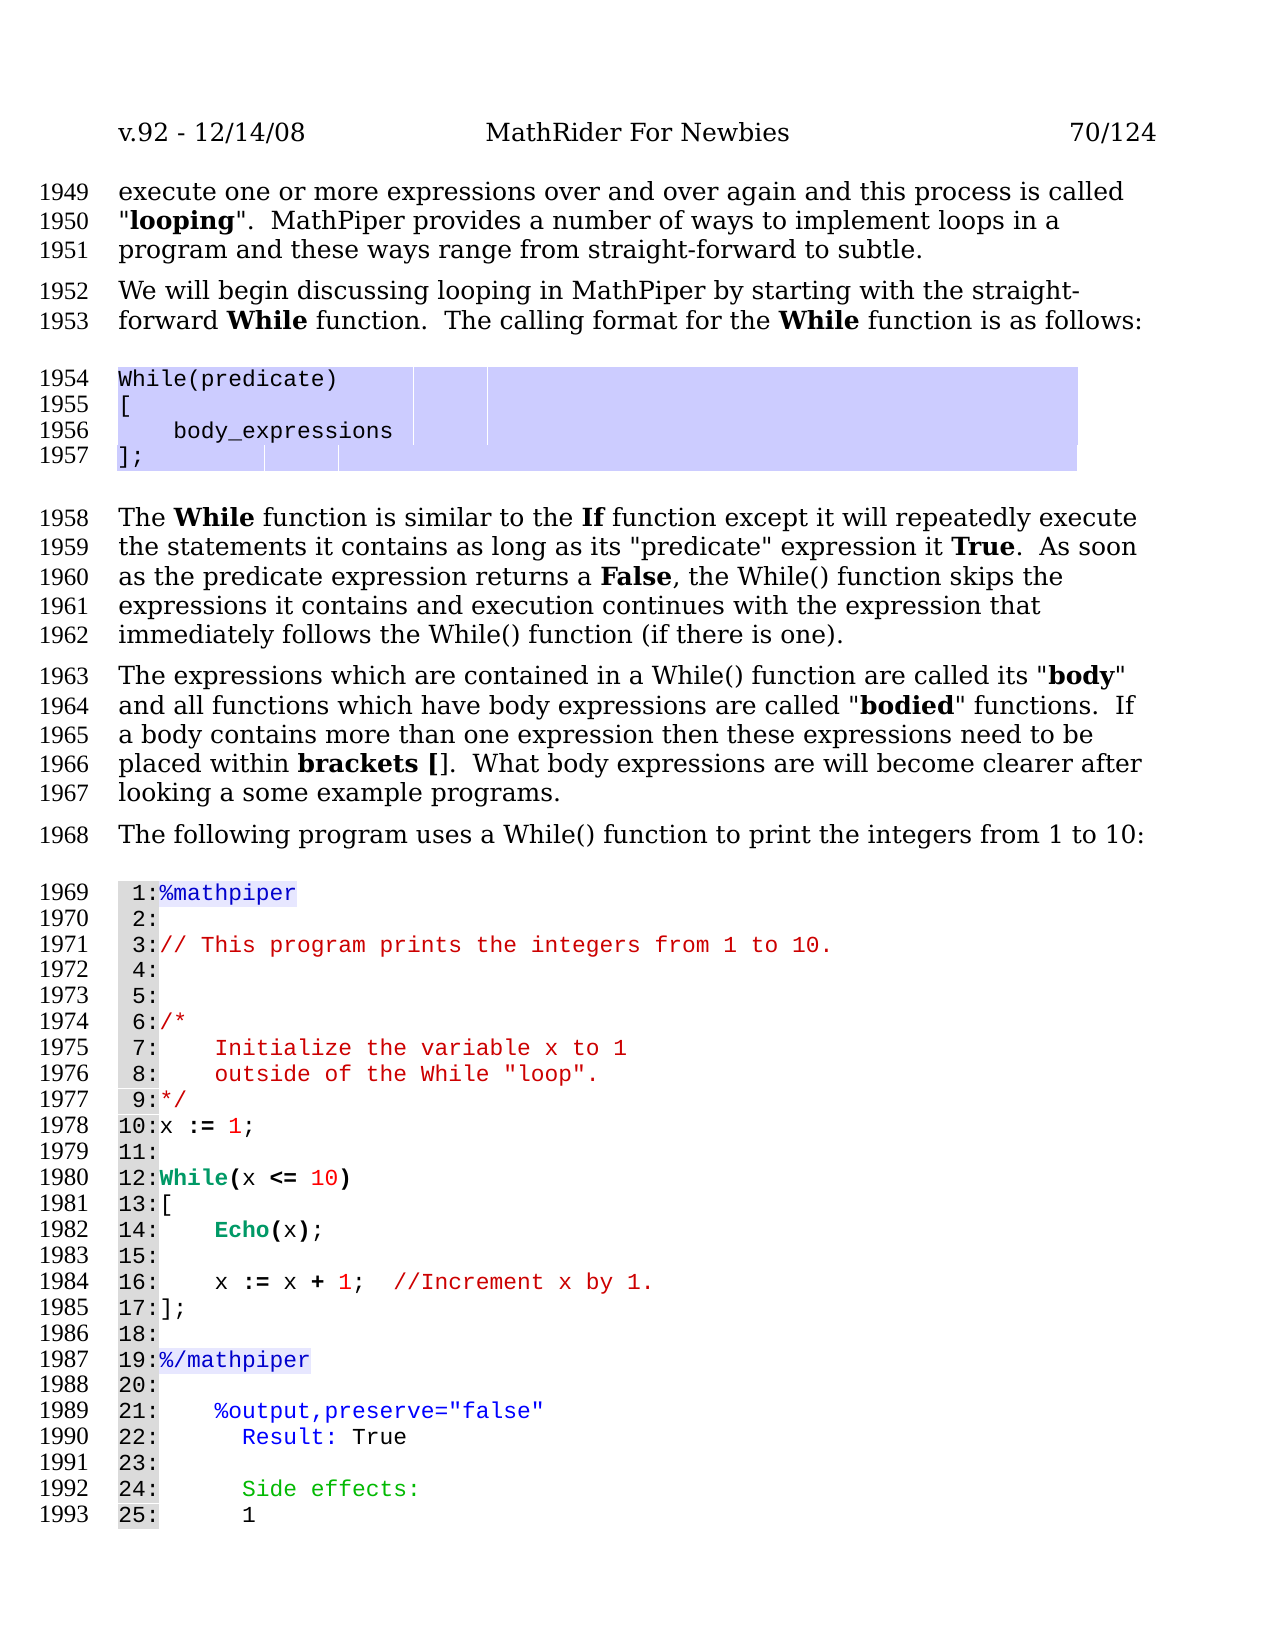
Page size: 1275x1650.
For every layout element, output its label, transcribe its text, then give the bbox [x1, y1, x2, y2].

text 18: [118, 1322, 1157, 1348]
text 25: 1 [118, 1503, 1157, 1529]
text 22: Result: True [118, 1426, 1157, 1452]
text ]; [117, 445, 1157, 471]
text 19:%/mathpiper [118, 1348, 1157, 1374]
text 15: [118, 1244, 1157, 1270]
text 4: [118, 959, 1157, 985]
text 3:// This program prints the integers from 1 to 10. [118, 933, 1157, 959]
text [ [118, 393, 1157, 419]
text 6:/* [118, 1011, 1157, 1037]
text 12:While(x <= 10) [118, 1166, 1157, 1192]
text 24: Side effects: [118, 1478, 1157, 1503]
text The While function is similar to the If function except it will repeatedly execute the statements it contains as long as its "predicate" expression it True. As soon as the predicate expression returns a False, the While() function skips the expressions it contains and execution continues with the expression that immediately follows the While() function (if there is one). [118, 503, 1157, 649]
text 13:[ [118, 1192, 1157, 1218]
text 5: [118, 985, 1157, 1011]
text 7: Initialize the variable x to 1 [118, 1037, 1157, 1063]
text 10:x := 1; [118, 1114, 1157, 1140]
text 8: outside of the While "loop". [118, 1063, 1157, 1088]
text 11: [118, 1140, 1157, 1166]
text We will begin discussing looping in MathPiper by starting with the straight-forward While function. The calling format for the While function is as follows: [118, 277, 1157, 335]
text execute one or more expressions over and over again and this process is called "looping". MathPiper provides a number of ways to implement loops in a program and these ways range from straight-forward to subtle. [118, 177, 1157, 264]
text 23: [118, 1452, 1157, 1478]
text 2: [118, 907, 1157, 933]
text The expressions which are contained in a While() function are called its "body" and all functions which have body expressions are called "bodied" functions. If a body contains more than one expression then these expressions need to be placed within brackets []. What body expressions are will become clearer after looking a some example programs. [118, 661, 1157, 808]
text 9:*/ [118, 1088, 1157, 1114]
text 21: %output,preserve="false" [118, 1400, 1157, 1426]
text While(predicate) [118, 367, 1157, 393]
text 17:]; [118, 1296, 1157, 1322]
text body_expressions [118, 419, 1157, 445]
text The following program uses a While() function to print the integers from 1 to 10: [118, 820, 1157, 849]
text 16: x := x + 1; //Increment x by 1. [118, 1270, 1157, 1296]
text 20: [118, 1374, 1157, 1400]
text 14: Echo(x); [118, 1218, 1157, 1244]
text 1:%mathpiper [118, 881, 1157, 907]
